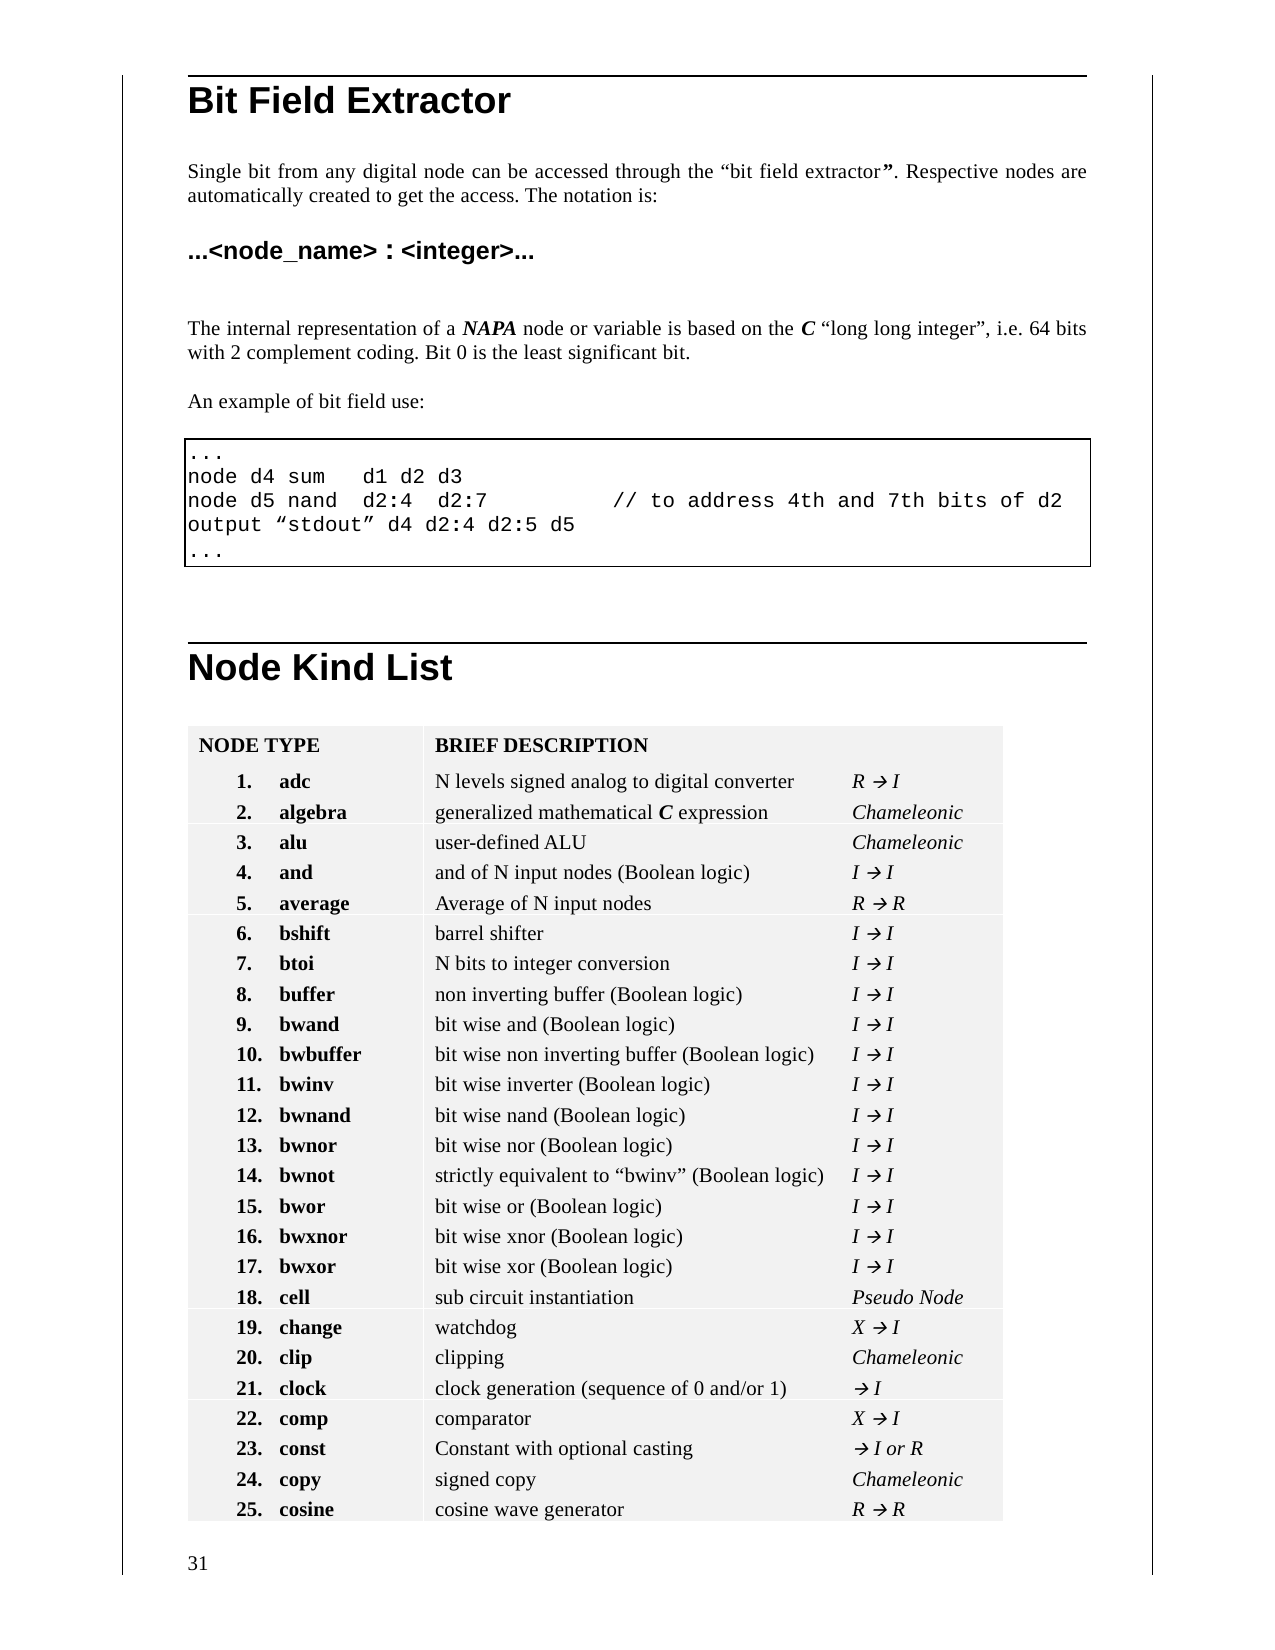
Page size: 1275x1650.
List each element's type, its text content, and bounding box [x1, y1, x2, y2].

table_cell change [188, 1309, 423, 1339]
table_cell Constant with optional casting [424, 1430, 841, 1460]
table_cell I  I [841, 1036, 1003, 1066]
table_cell I  I [841, 1066, 1003, 1096]
table_cell X  I [841, 1309, 1003, 1339]
table_cell X  I [841, 1400, 1003, 1430]
table_cell bwnand [188, 1096, 423, 1127]
table_cell bwxnor [188, 1218, 423, 1248]
table_cell buffer [188, 975, 423, 1005]
table_cell bwxor [188, 1248, 423, 1278]
text ... node d4 sum d1 d2 d3 node d5 nand d2:4 d2:7 // to address 4th and 7th bits of d2 output “stdout” d4 d2:4 d2:5 d5 ... [186, 440, 1090, 566]
table_cell bwbuffer [188, 1036, 423, 1066]
table_cell adc [188, 763, 423, 793]
table_header [841, 726, 1003, 763]
table_cell I  I [841, 915, 1003, 945]
table_cell cosine wave generator [424, 1490, 841, 1521]
table_cell Chameleonic [841, 793, 1003, 823]
table_cell I  I [841, 1218, 1003, 1248]
table_cell clip [188, 1339, 423, 1369]
table_cell bit wise non inverting buffer (Boolean logic) [424, 1036, 841, 1066]
table_cell watchdog [424, 1309, 841, 1339]
table_cell alu [188, 824, 423, 854]
text An example of bit field use: [187, 389, 1087, 413]
table_cell bwnor [188, 1127, 423, 1157]
table_cell user-defined ALU [424, 824, 841, 854]
table_header NODE TYPE [188, 726, 423, 763]
table_cell R  I [841, 763, 1003, 793]
table_cell bit wise nand (Boolean logic) [424, 1096, 841, 1127]
table_cell clock [188, 1369, 423, 1399]
table_header BRIEF DESCRIPTION [424, 726, 841, 763]
table_cell signed copy [424, 1460, 841, 1490]
table_cell I  I [841, 975, 1003, 1005]
table_cell Pseudo Node [841, 1278, 1003, 1308]
table_cell bwnot [188, 1157, 423, 1187]
table_cell I  I [841, 1096, 1003, 1127]
table_cell const [188, 1430, 423, 1460]
table_cell bit wise xnor (Boolean logic) [424, 1218, 841, 1248]
table_cell Chameleonic [841, 824, 1003, 854]
table_cell cosine [188, 1490, 423, 1521]
table_cell and of N input nodes (Boolean logic) [424, 854, 841, 884]
text Single bit from any digital node can be accessed through the “bit field extractor”. Respective nodes are automatically created to get the access. The notation is: [187, 159, 1087, 207]
text The internal representation of a NAPA node or variable is based on the C “long long integer”, i.e. 64 bits with 2 complement coding. Bit 0 is the least significant bit. [187, 316, 1087, 364]
table_cell clock generation (sequence of 0 and/or 1) [424, 1369, 841, 1399]
table_cell Chameleonic [841, 1460, 1003, 1490]
table_cell sub circuit instantiation [424, 1278, 841, 1308]
table_cell strictly equivalent to “bwinv” (Boolean logic) [424, 1157, 841, 1187]
table_cell N bits to integer conversion [424, 945, 841, 975]
table_cell bshift [188, 915, 423, 945]
table_cell  I or R [841, 1430, 1003, 1460]
table_cell I  I [841, 945, 1003, 975]
table_cell R  R [841, 884, 1003, 914]
table_cell I  I [841, 1248, 1003, 1278]
table_cell algebra [188, 793, 423, 823]
table_cell bwinv [188, 1066, 423, 1096]
text ...<node_name> : <integer>... [187, 232, 1087, 266]
table_cell I  I [841, 1157, 1003, 1187]
table_cell btoi [188, 945, 423, 975]
table_cell bit wise or (Boolean logic) [424, 1187, 841, 1218]
subtitle Bit Field Extractor [187, 76, 1087, 122]
subtitle Node Kind List [187, 643, 1087, 689]
table_cell bwor [188, 1187, 423, 1218]
table_cell I  I [841, 1187, 1003, 1218]
table_cell barrel shifter [424, 915, 841, 945]
table_cell clipping [424, 1339, 841, 1369]
table_cell bit wise xor (Boolean logic) [424, 1248, 841, 1278]
table_cell generalized mathematical C expression [424, 793, 841, 823]
table_cell I  I [841, 1127, 1003, 1157]
table_cell I  I [841, 854, 1003, 884]
table_cell I  I [841, 1005, 1003, 1036]
table_cell comparator [424, 1400, 841, 1430]
table_cell bwand [188, 1005, 423, 1036]
table_cell  I [841, 1369, 1003, 1399]
table_cell cell [188, 1278, 423, 1308]
table_cell bit wise and (Boolean logic) [424, 1005, 841, 1036]
table_cell Chameleonic [841, 1339, 1003, 1369]
table_cell copy [188, 1460, 423, 1490]
table_cell average [188, 884, 423, 914]
table_cell and [188, 854, 423, 884]
table_cell non inverting buffer (Boolean logic) [424, 975, 841, 1005]
table_cell bit wise nor (Boolean logic) [424, 1127, 841, 1157]
table_cell comp [188, 1400, 423, 1430]
table_cell N levels signed analog to digital converter [424, 763, 841, 793]
table_cell bit wise inverter (Boolean logic) [424, 1066, 841, 1096]
table_cell Average of N input nodes [424, 884, 841, 914]
table_cell R  R [841, 1490, 1003, 1521]
